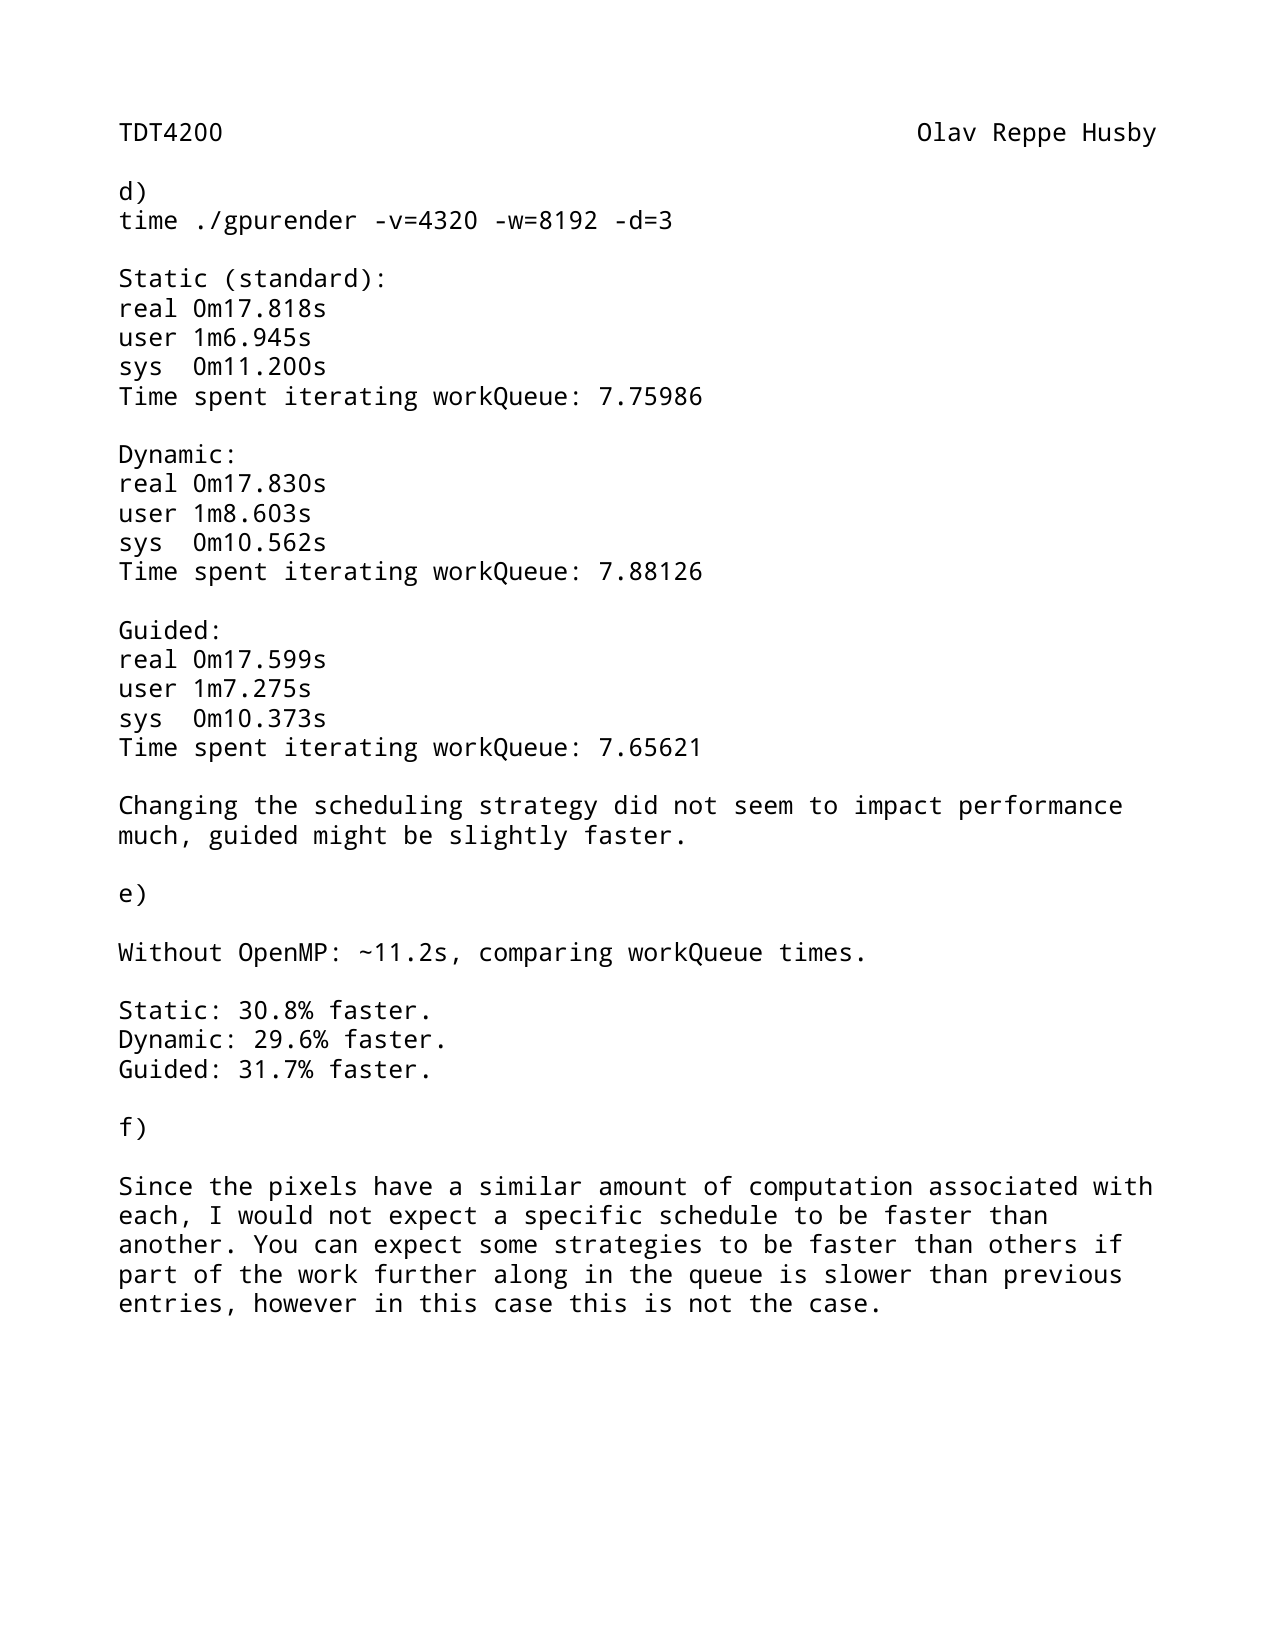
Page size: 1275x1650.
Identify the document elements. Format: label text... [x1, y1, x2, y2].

text Changing the scheduling strategy did not seem to impact performance much, guided might be slightly faster. [118, 792, 1157, 850]
text Time spent iterating workQueue: 7.65621 [118, 733, 1157, 762]
text d) [118, 177, 1157, 206]
text user 1m7.275s [118, 674, 1157, 704]
text Without OpenMP: ~11.2s, comparing workQueue times. [118, 938, 1157, 967]
text Time spent iterating workQueue: 7.88126 [118, 557, 1157, 587]
text Guided: 31.7% faster. [118, 1055, 1157, 1084]
text user 1m6.945s [118, 323, 1157, 352]
text Static (standard): [118, 265, 1157, 294]
text Since the pixels have a similar amount of computation associated with each, I would not expect a specific schedule to be faster than another. You can expect some strategies to be faster than others if part of the work further along in the queue is slower than previous entries, however in this case this is not the case. [118, 1172, 1157, 1318]
text Static: 30.8% faster. [118, 996, 1157, 1026]
text Dynamic: [118, 440, 1157, 469]
text f) [118, 1113, 1157, 1143]
text Dynamic: 29.6% faster. [118, 1026, 1157, 1055]
text real 0m17.830s [118, 469, 1157, 499]
text user 1m8.603s [118, 499, 1157, 528]
text e) [118, 879, 1157, 909]
text time ./gpurender -v=4320 -w=8192 -d=3 [118, 206, 1157, 235]
text Time spent iterating workQueue: 7.75986 [118, 382, 1157, 411]
text real 0m17.599s [118, 645, 1157, 674]
text sys 0m10.373s [118, 704, 1157, 733]
text sys 0m10.562s [118, 528, 1157, 557]
text real 0m17.818s [118, 294, 1157, 323]
text sys 0m11.200s [118, 352, 1157, 382]
text Guided: [118, 616, 1157, 645]
